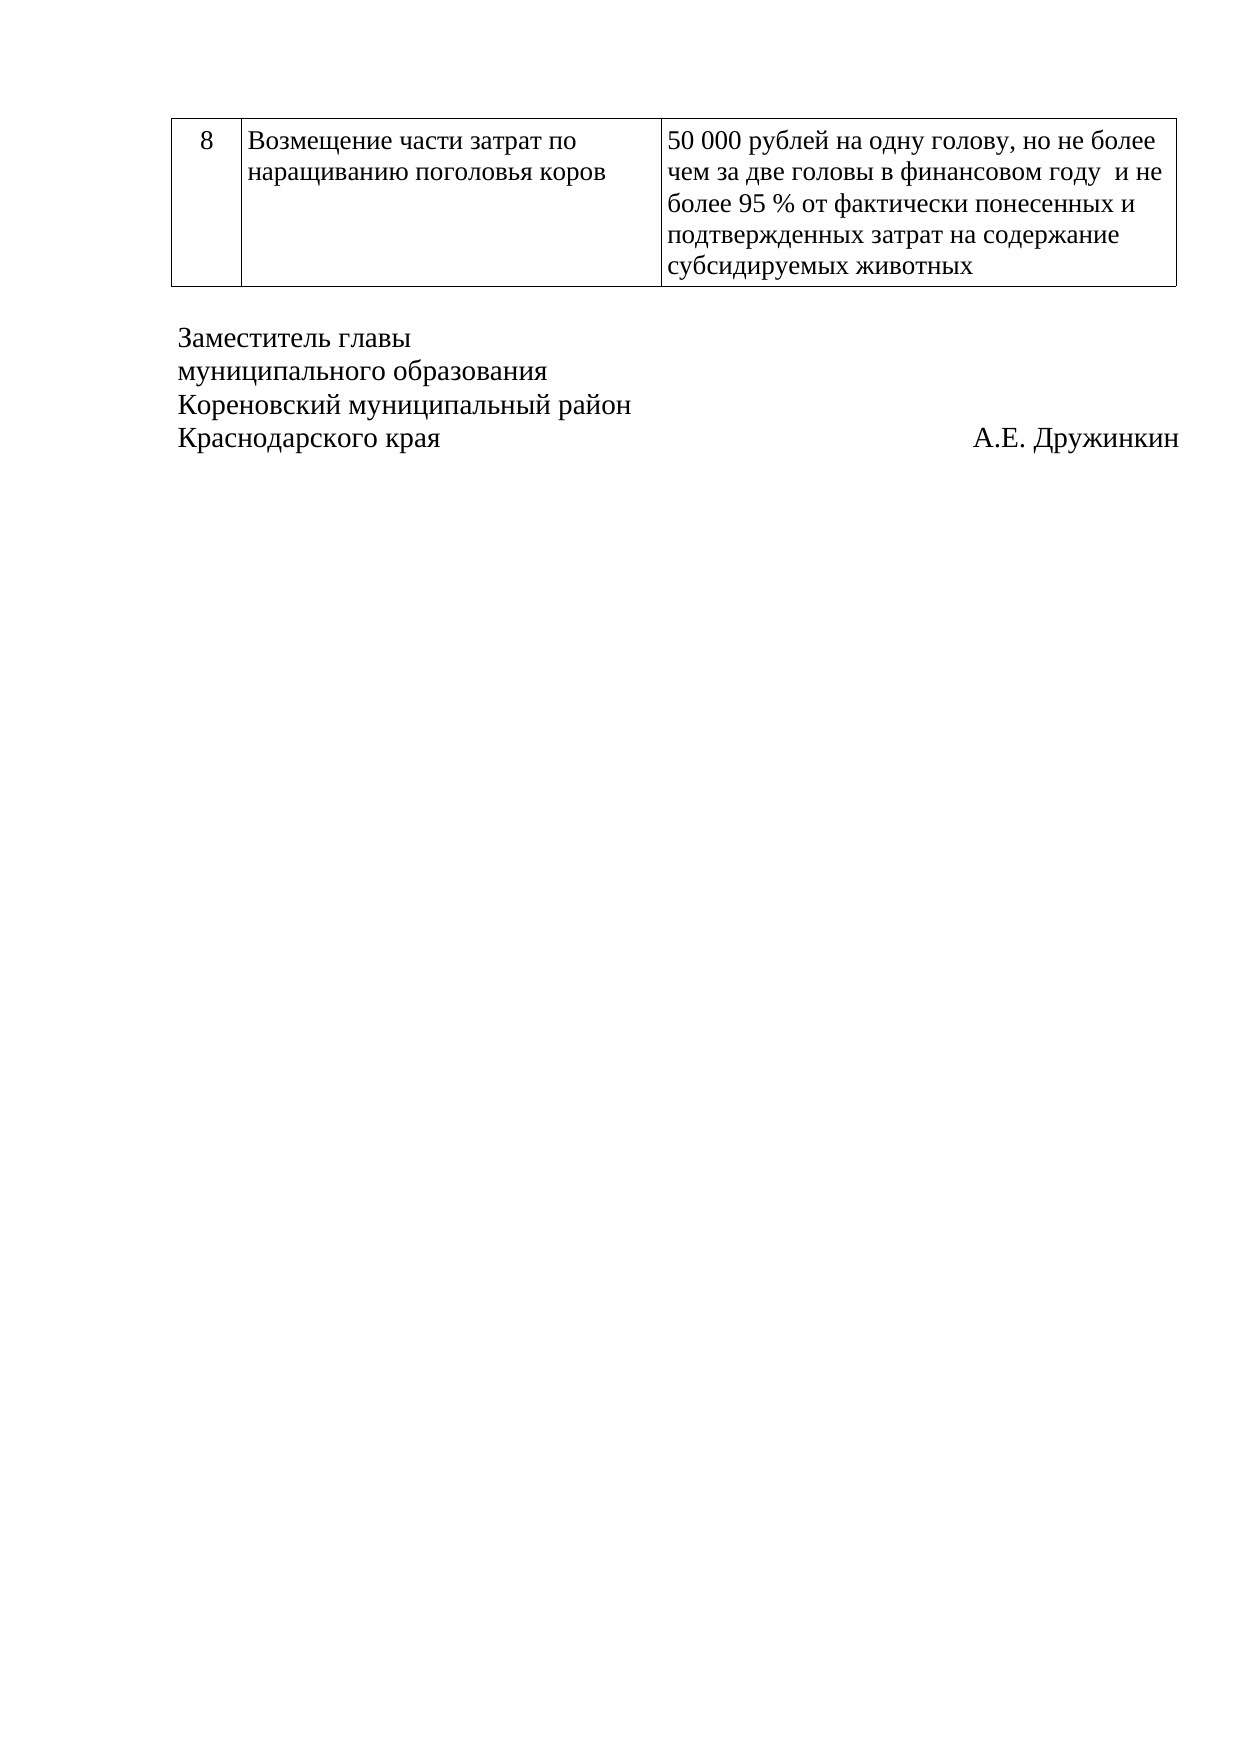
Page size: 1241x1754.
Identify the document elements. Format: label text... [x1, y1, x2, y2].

text муниципального образования [177, 353, 1181, 387]
table_cell Возмещение части затрат по наращиванию поголовья коров [242, 119, 661, 286]
table_cell 50 000 рублей на одну голову, но не более чем за две головы в финансовом году и не более 95 % от фактически понесенных и подтвержденных затрат на содержание субсидируемых животных [662, 119, 1176, 286]
text Краснодарского края А.Е. Дружинкин [177, 421, 1181, 454]
text Заместитель главы [177, 320, 1181, 353]
table_cell 8 [172, 119, 241, 286]
text Кореновский муниципальный район [177, 387, 1181, 421]
